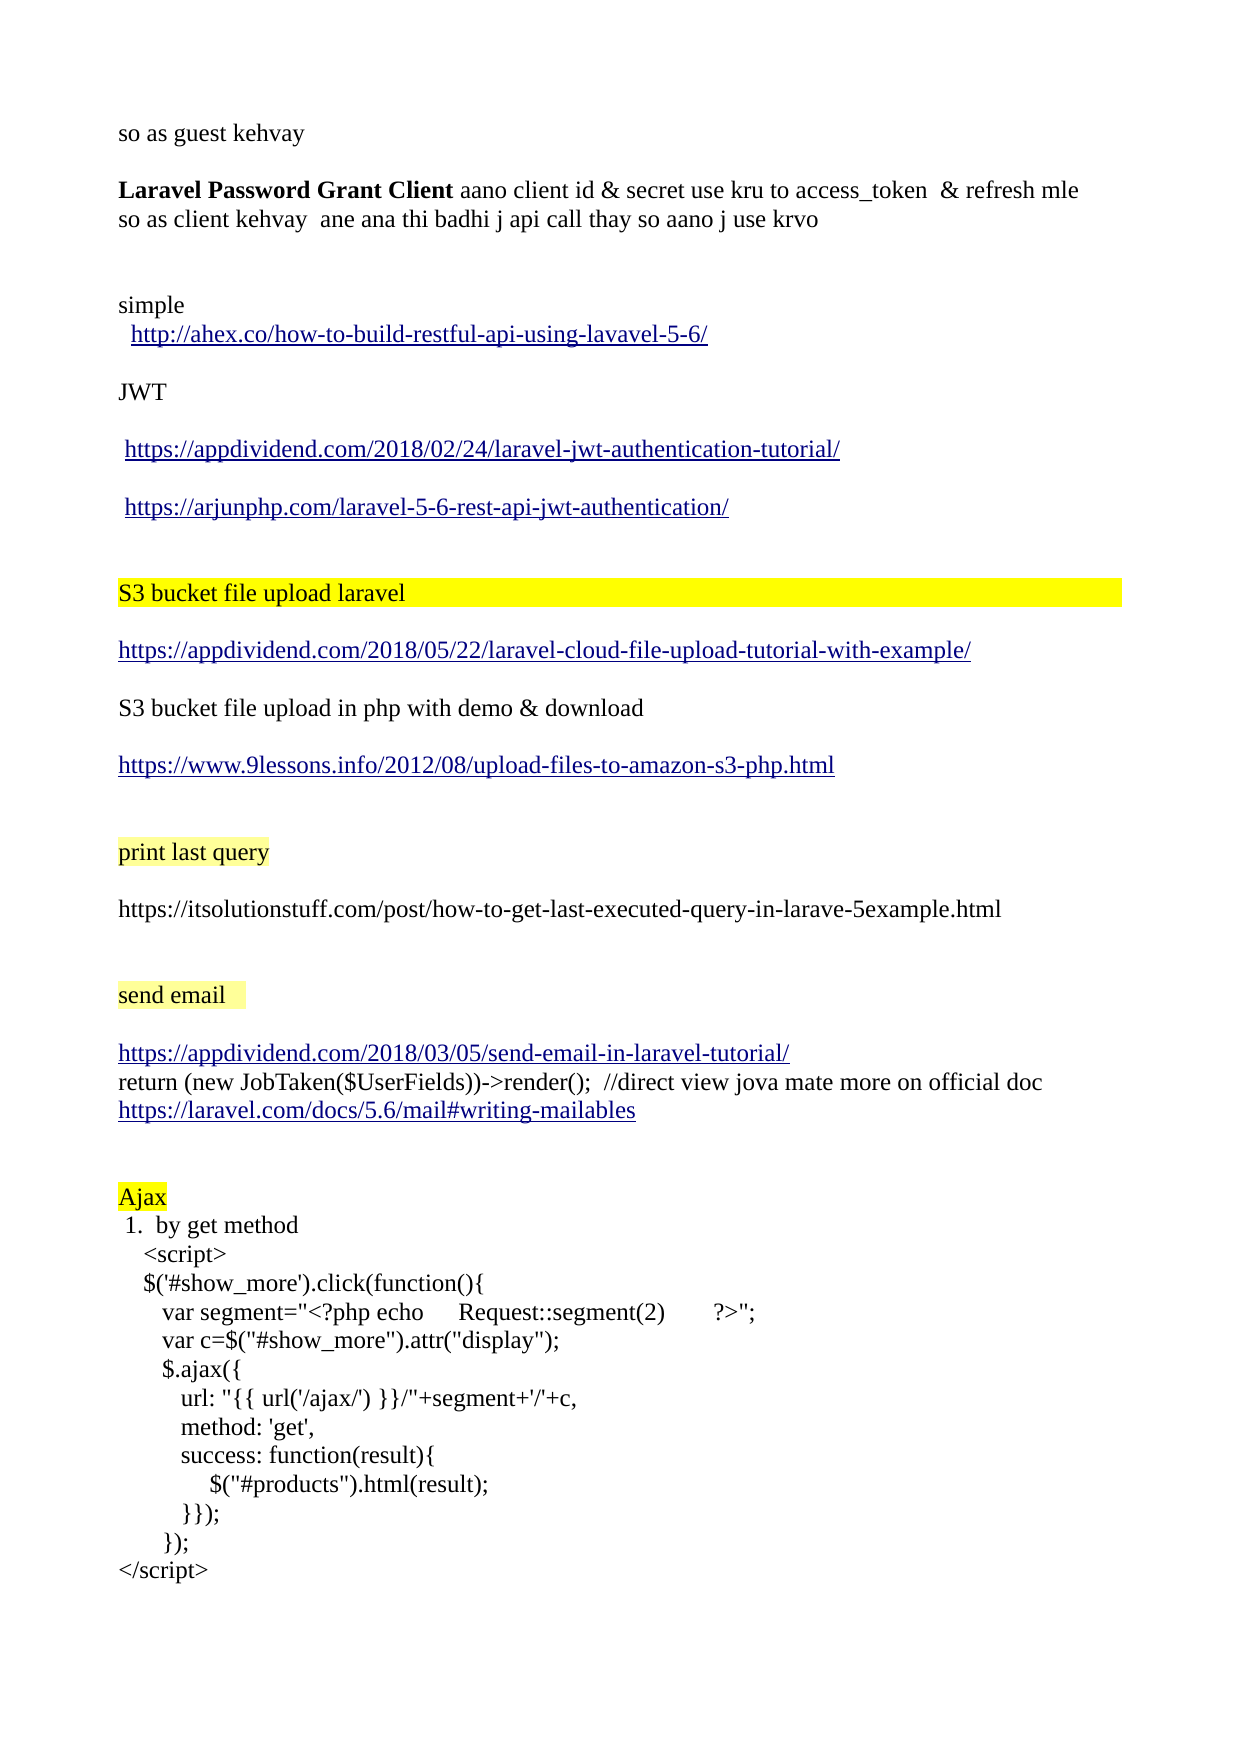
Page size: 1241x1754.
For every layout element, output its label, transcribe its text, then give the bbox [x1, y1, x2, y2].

text http://ahex.co/how-to-build-restful-api-using-lavavel-5-6/ [118, 319, 1122, 348]
text so as guest kehvay [118, 118, 1122, 147]
text $.ajax({ [118, 1354, 1122, 1383]
text JWT [118, 377, 1122, 406]
text https://appdividend.com/2018/02/24/laravel-jwt-authentication-tutorial/ [118, 434, 1122, 463]
text }); [118, 1527, 1122, 1556]
text success: function(result){ [118, 1441, 1122, 1469]
text 1. by get method [118, 1211, 1122, 1239]
text method: 'get', [118, 1412, 1122, 1441]
text S3 bucket file upload in php with demo & download [118, 693, 1122, 722]
text https://appdividend.com/2018/05/22/laravel-cloud-file-upload-tutorial-with-example/ [118, 636, 1122, 664]
text var segment="<?php echo Request::segment(2) ?>"; [118, 1297, 1122, 1326]
text https://www.9lessons.info/2012/08/upload-files-to-amazon-s3-php.html [118, 751, 1122, 779]
text print last query [118, 837, 1122, 866]
text var c=$("#show_more").attr("display"); [118, 1326, 1122, 1354]
text S3 bucket file upload laravel [118, 578, 1122, 607]
text <script> [118, 1239, 1122, 1268]
text simple [118, 291, 1122, 319]
text https://itsolutionstuff.com/post/how-to-get-last-executed-query-in-larave-5example.html [118, 894, 1122, 923]
text Laravel Password Grant Client aano client id & secret use kru to access_token & refresh mle [118, 176, 1122, 204]
text }}); [118, 1498, 1122, 1527]
text return (new JobTaken($UserFields))->render(); //direct view jova mate more on official doc https://laravel.com/docs/5.6/mail#writing-mailables [118, 1067, 1122, 1124]
text so as client kehvay ane ana thi badhi j api call thay so aano j use krvo [118, 204, 1122, 233]
text https://appdividend.com/2018/03/05/send-email-in-laravel-tutorial/ [118, 1038, 1122, 1067]
text </script> [118, 1556, 1122, 1584]
text send email [118, 981, 1122, 1009]
text https://arjunphp.com/laravel-5-6-rest-api-jwt-authentication/ [118, 492, 1122, 521]
text $("#products").html(result); [118, 1469, 1122, 1498]
text $('#show_more').click(function(){ [118, 1268, 1122, 1297]
text url: "{{ url('/ajax/') }}/"+segment+'/'+c, [118, 1383, 1122, 1412]
text Ajax [118, 1182, 1122, 1211]
